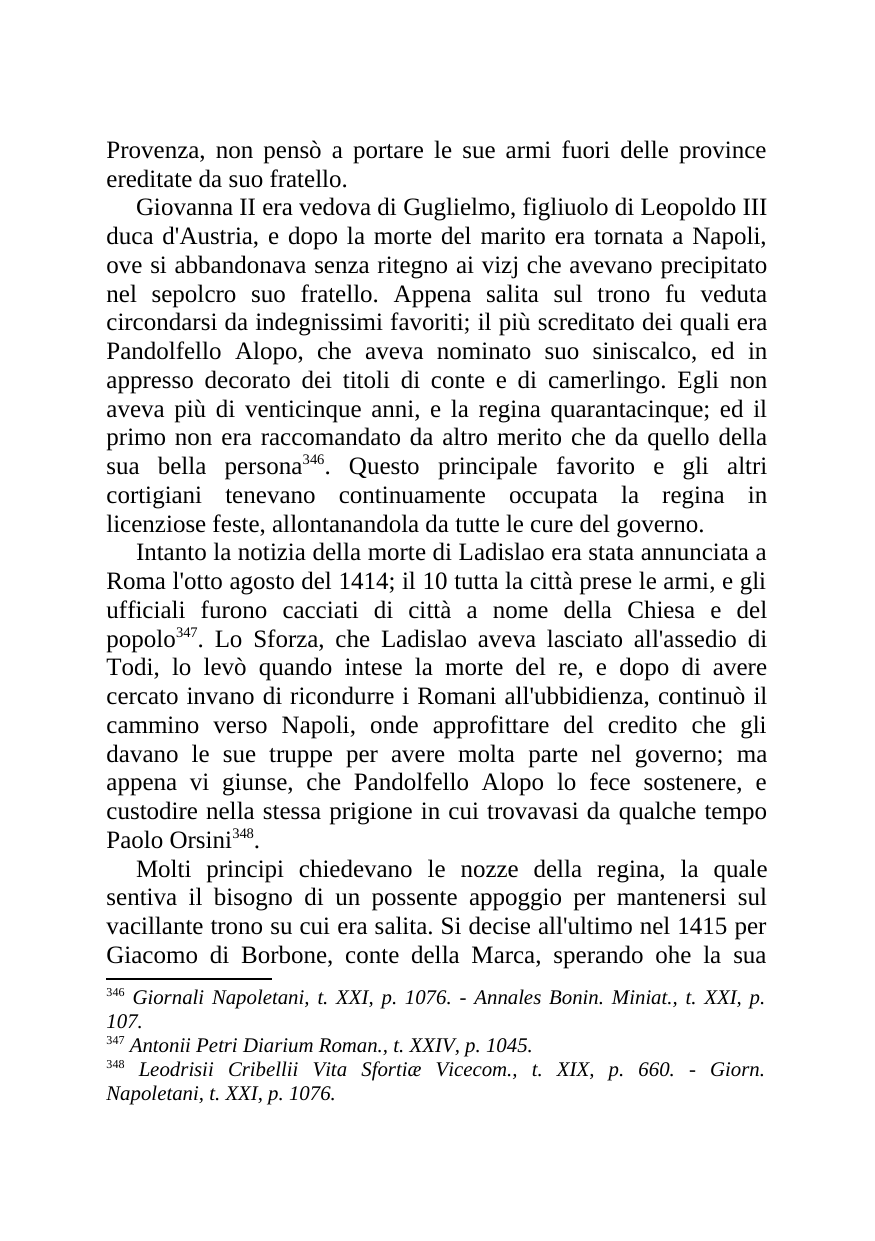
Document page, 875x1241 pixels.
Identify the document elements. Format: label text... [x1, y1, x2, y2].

text Molti principi chiedevano le nozze della regina, la quale sentiva il bisogno di un possente appoggio per mantenersi sul vacillante trono su cui era salita. Si decise all'ultimo nel 1415 per Giacomo di Borbone, conte della Marca, sperando ohe la sua [106, 854, 768, 969]
text Provenza, non pensò a portare le sue armi fuori delle province ereditate da suo fratello. [106, 135, 768, 192]
text Leodrisii Cribellii Vita Sfortiæ Vicecom., t. XIX, p. 660. - Giorn. Napoletani, t. XXI, p. 1076. [106, 1057, 768, 1105]
text Giornali Napoletani, t. XXI, p. 1076. - Annales Bonin. Miniat., t. XXI, p. 107. [106, 985, 768, 1033]
text Giovanna II era vedova di Guglielmo, figliuolo di Leopoldo III duca d'Austria, e dopo la morte del marito era tornata a Napoli, ove si abbandonava senza ritegno ai vizj che avevano precipitato nel sepolcro suo fratello. Appena salita sul trono fu veduta circondarsi da indegnissimi favoriti; il più screditato dei quali era Pandolfello Alopo, che aveva nominato suo siniscalco, ed in appresso decorato dei titoli di conte e di camerlingo. Egli non aveva più di venticinque anni, e la regina quarantacinque; ed il primo non era raccomandato da altro merito che da quello della sua bella persona. Questo principale favorito e gli altri cortigiani tenevano continuamente occupata la regina in licenziose feste, allontanandola da tutte le cure del governo. [106, 192, 768, 537]
text Antonii Petri Diarium Roman., t. XXIV, p. 1045. [106, 1033, 768, 1057]
text Intanto la notizia della morte di Ladislao era stata annunciata a Roma l'otto agosto del 1414; il 10 tutta la città prese le armi, e gli ufficiali furono cacciati di città a nome della Chiesa e del popolo. Lo Sforza, che Ladislao aveva lasciato all'assedio di Todi, lo levò quando intese la morte del re, e dopo di avere cercato invano di ricondurre i Romani all'ubbidienza, continuò il cammino verso Napoli, onde approfittare del credito che gli davano le sue truppe per avere molta parte nel governo; ma appena vi giunse, che Pandolfello Alopo lo fece sostenere, e custodire nella stessa prigione in cui trovavasi da qualche tempo Paolo Orsini. [106, 537, 768, 854]
